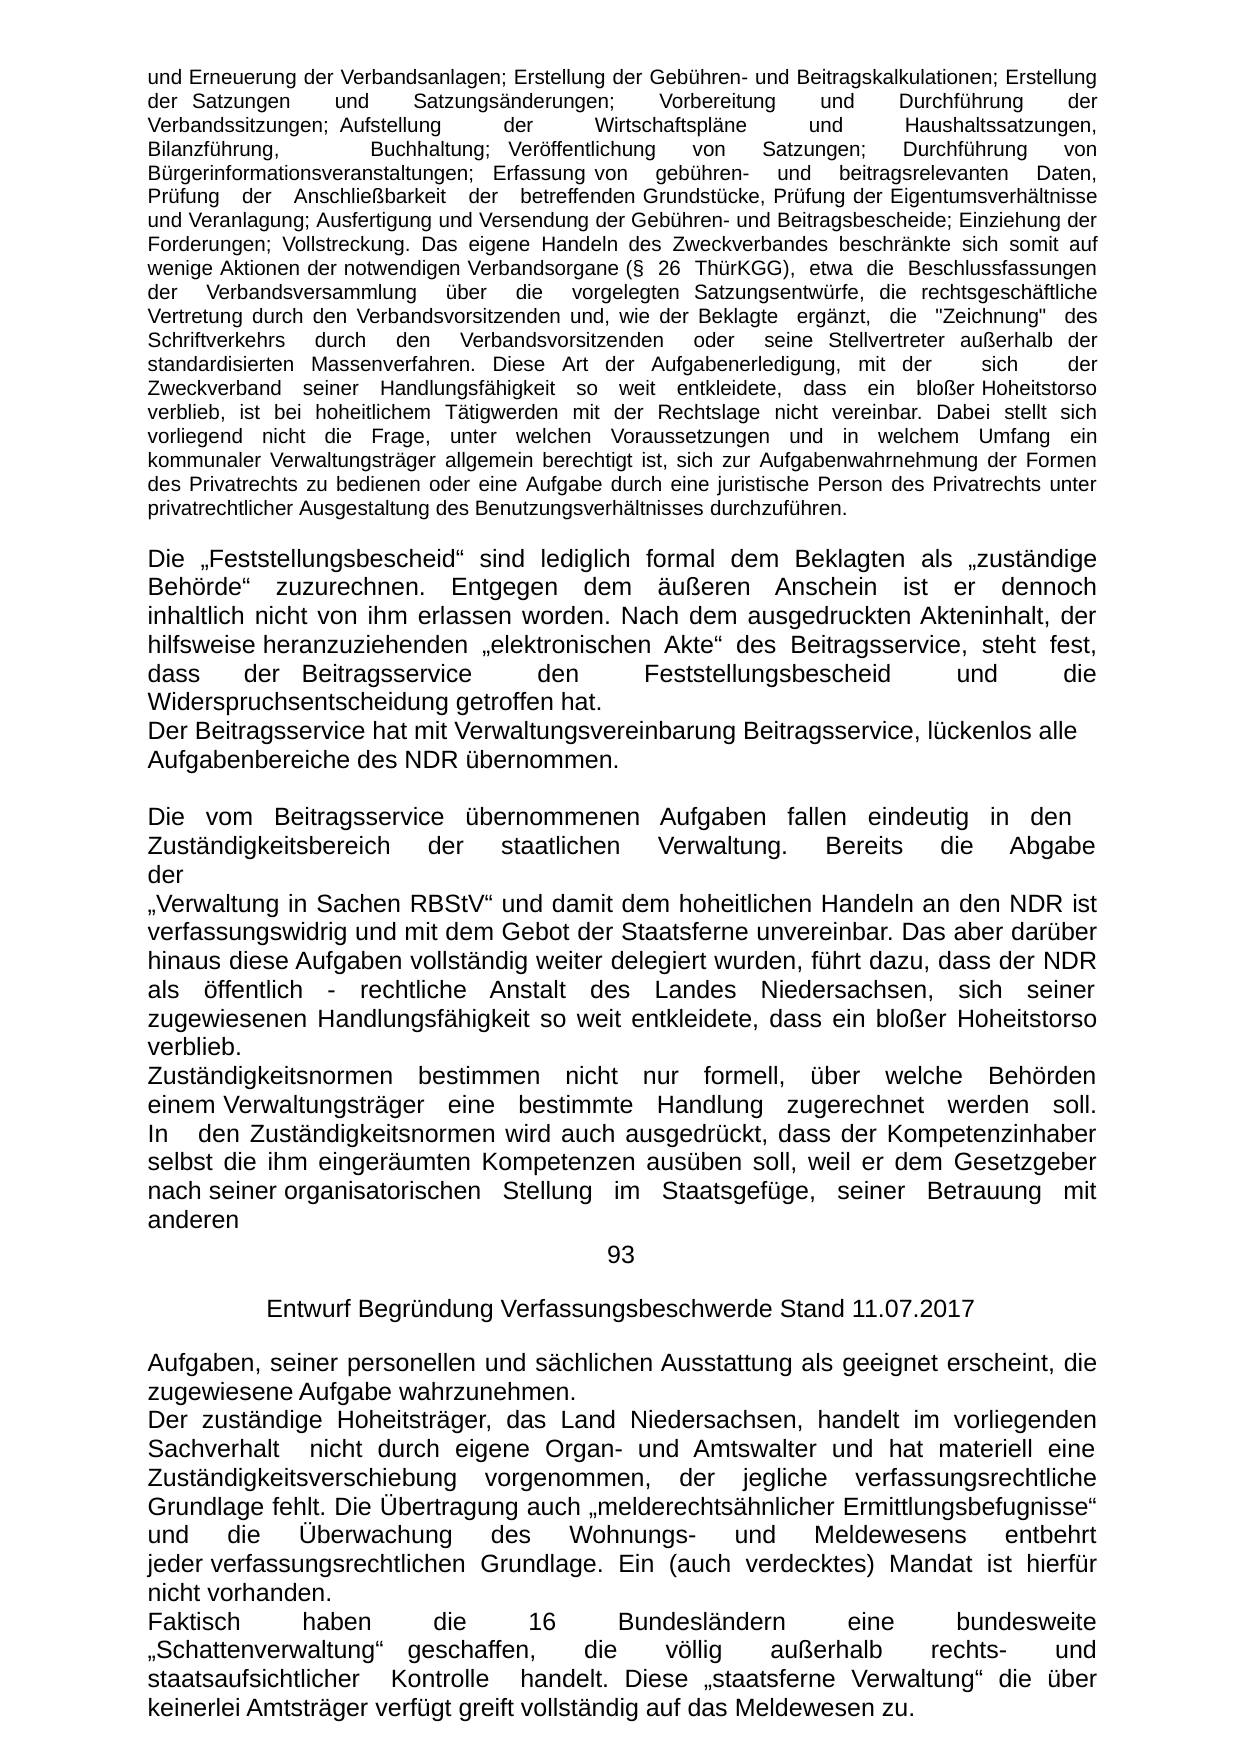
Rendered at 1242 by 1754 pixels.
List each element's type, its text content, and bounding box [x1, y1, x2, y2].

text Die „Feststellungsbescheid“ sind lediglich formal dem Beklagten als „zuständige Behörde“ zuzurechnen. Entgegen dem äußeren Anschein ist er dennoch inhaltlich nicht von ihm erlassen worden. Nach dem ausgedruckten Akteninhalt, der hilfsweise heranzuziehenden „elektronischen Akte“ des Beitragsservice, steht fest, dass der Beitragsservice den Feststellungsbescheid und die Widerspruchsentscheidung getroffen hat. [147, 543, 1098, 716]
text Der Beitragsservice hat mit Verwaltungsvereinbarung Beitragsservice, lückenlos alle [147, 716, 1098, 745]
text Zuständigkeitsbereich der staatlichen Verwaltung. Bereits die Abgabe der [147, 831, 1098, 888]
text „Verwaltung in Sachen RBStV“ und damit dem hoheitlichen Handeln an den NDR ist verfassungswidrig und mit dem Gebot der Staatsferne unvereinbar. Das aber darüber hinaus diese Aufgaben vollständig weiter delegiert wurden, führt dazu, dass der NDR als öffentlich - rechtliche Anstalt des Landes Niedersachsen, sich seiner zugewiesenen Handlungsfähigkeit so weit entkleidete, dass ein bloßer Hoheitstorso verblieb. [147, 888, 1099, 1061]
text Aufgabenbereiche des NDR übernommen. [147, 745, 625, 773]
text Faktisch haben die 16 Bundesländern eine bundesweite „Schattenverwaltung“ geschaffen, die völlig außerhalb rechts- und staatsaufsichtlicher Kontrolle handelt. Diese „staatsferne Verwaltung“ die über keinerlei Amtsträger verfügt greift vollständig auf das Meldewesen zu. [147, 1607, 1098, 1722]
text Entwurf Begründung Verfassungsbeschwerde Stand 11.07.2017 [259, 1294, 982, 1323]
text Aufgaben, seiner personellen und sächlichen Ausstattung als geeignet erscheint, die zugewiesene Aufgabe wahrzunehmen. [147, 1348, 1098, 1406]
text Der zuständige Hoheitsträger, das Land Niedersachsen, handelt im vorliegenden Sachverhalt nicht durch eigene Organ- und Amtswalter und hat materiell eine Zuständigkeitsverschiebung vorgenommen, der jegliche verfassungsrechtliche Grundlage fehlt. Die Übertragung auch „melderechtsähnlicher Ermittlungsbefugnisse“ und die Überwachung des Wohnungs- und Meldewesens entbehrt jeder verfassungsrechtlichen Grundlage. Ein (auch verdecktes) Mandat ist hierfür nicht vorhanden. [147, 1406, 1098, 1607]
text Die vom Beitragsservice übernommenen Aufgaben fallen eindeutig in den [147, 802, 1098, 831]
text Zuständigkeitsnormen bestimmen nicht nur formell, über welche Behörden einem Verwaltungsträger eine bestimmte Handlung zugerechnet werden soll. In den Zuständigkeitsnormen wird auch ausgedrückt, dass der Kompetenzinhaber selbst die ihm eingeräumten Kompetenzen ausüben soll, weil er dem Gesetzgeber nach seiner organisatorischen Stellung im Staatsgefüge, seiner Betrauung mit anderen [147, 1061, 1099, 1233]
text und Erneuerung der Verbandsanlagen; Erstellung der Gebühren- und Beitragskalkulationen; Erstellung der Satzungen und Satzungsänderungen; Vorbereitung und Durchführung der Verbandssitzungen; Aufstellung der Wirtschaftspläne und Haushaltssatzungen, Bilanzführung, Buchhaltung; Veröffentlichung von Satzungen; Durchführung von Bürgerinformationsveranstaltungen; Erfassung von gebühren- und beitragsrelevanten Daten, Prüfung der Anschließbarkeit der betreffenden Grundstücke, Prüfung der Eigentumsverhältnisse und Veranlagung; Ausfertigung und Versendung der Gebühren- und Beitragsbescheide; Einziehung der Forderungen; Vollstreckung. Das eigene Handeln des Zweckverbandes beschränkte sich somit auf wenige Aktionen der notwendigen Verbandsorgane (§ 26 ThürKGG), etwa die Beschlussfassungen der Verbandsversammlung über die vorgelegten Satzungsentwürfe, die rechtsgeschäftliche Vertretung durch den Verbandsvorsitzenden und, wie der Beklagte ergänzt, die "Zeichnung" des Schriftverkehrs durch den Verbandsvorsitzenden oder seine Stellvertreter außerhalb der standardisierten Massenverfahren. Diese Art der Aufgabenerledigung, mit der sich der Zweckverband seiner Handlungsfähigkeit so weit entkleidete, dass ein bloßer Hoheitstorso verblieb, ist bei hoheitlichem Tätigwerden mit der Rechtslage nicht vereinbar. Dabei stellt sich vorliegend nicht die Frage, unter welchen Voraussetzungen und in welchem Umfang ein kommunaler Verwaltungsträger allgemein berechtigt ist, sich zur Aufgabenwahrnehmung der Formen des Privatrechts zu bedienen oder eine Aufgabe durch eine juristische Person des Privatrechts unter privatrechtlicher Ausgestaltung des Benutzungsverhältnisses durchzuführen. [147, 64, 1097, 520]
text 93 [602, 1241, 639, 1269]
